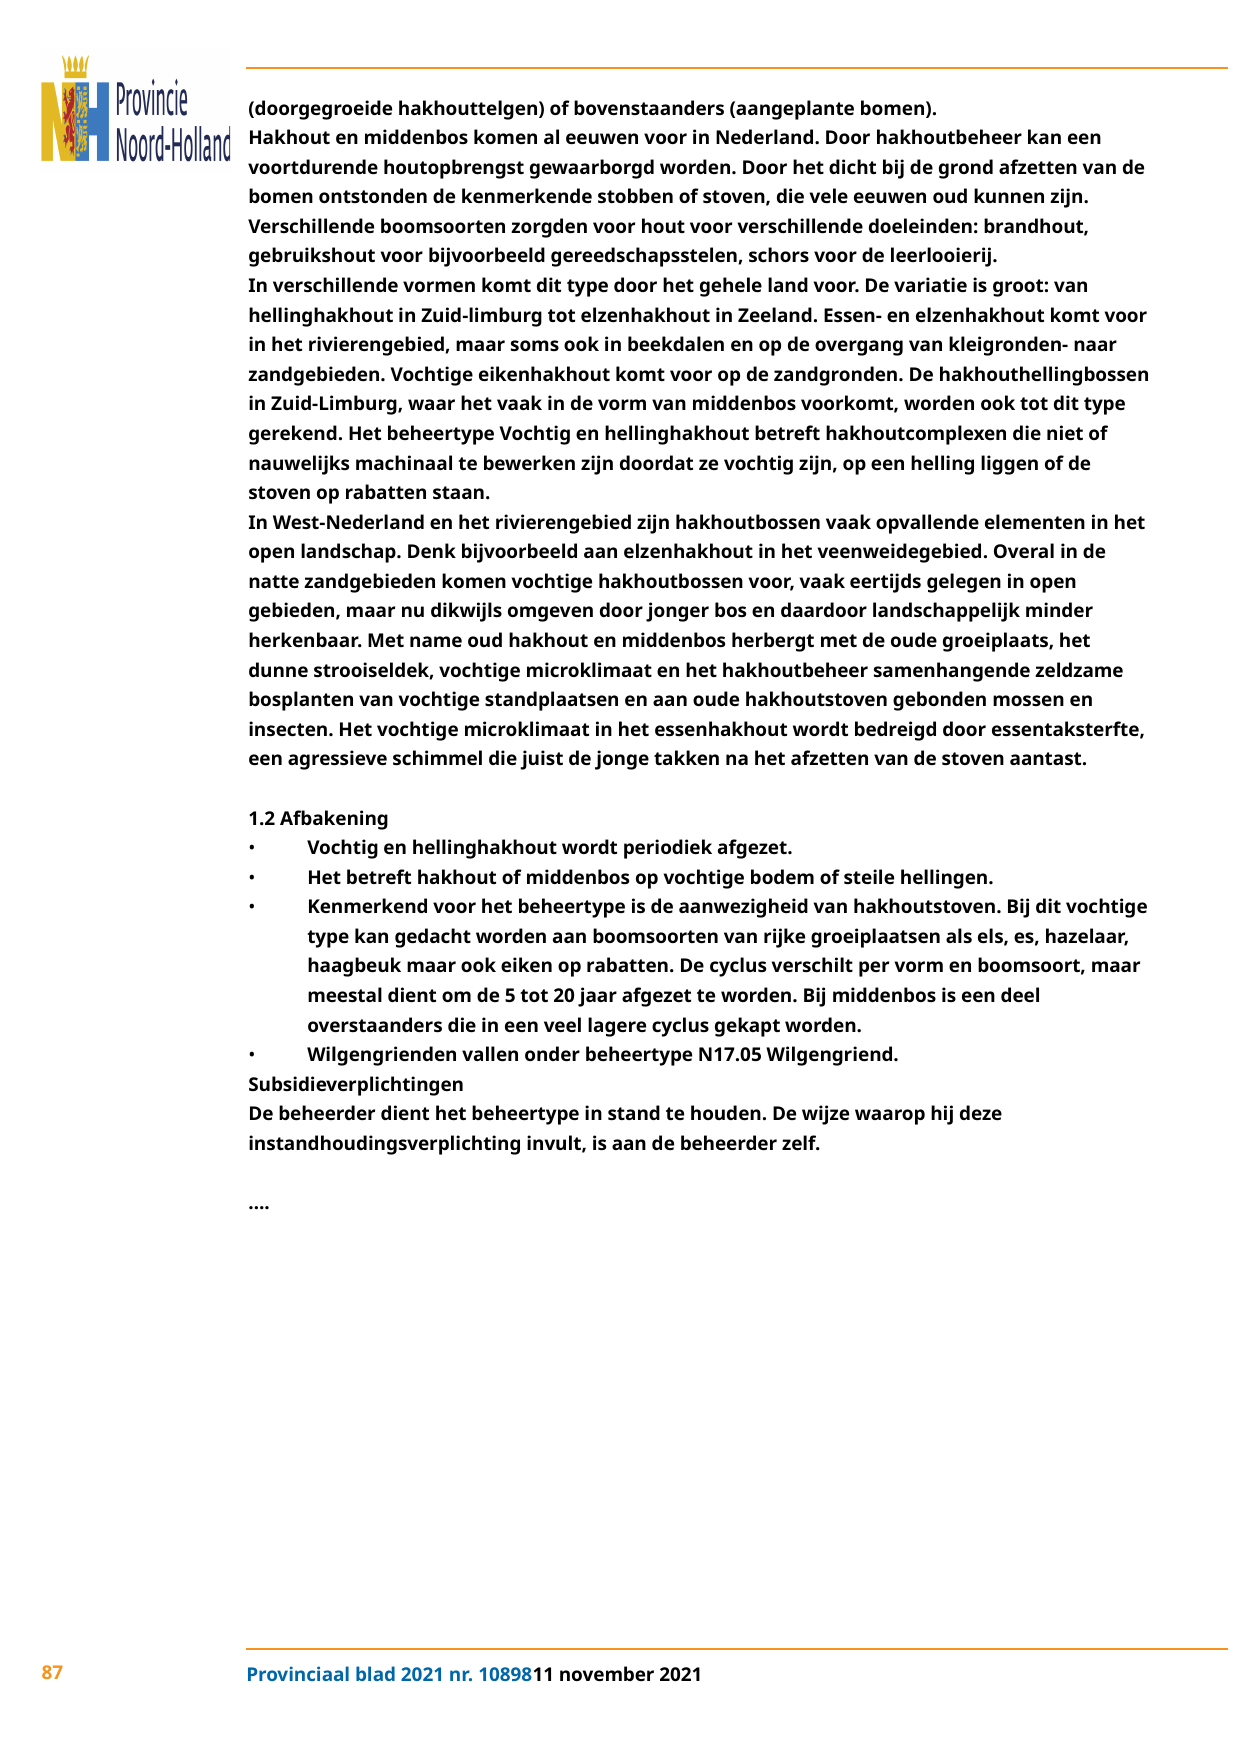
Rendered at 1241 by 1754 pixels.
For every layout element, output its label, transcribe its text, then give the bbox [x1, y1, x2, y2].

text …. [248, 1189, 1152, 1215]
list Wilgengrienden vallen onder beheertype N17.05 Wilgengriend. [248, 1041, 1152, 1067]
picture [41, 47, 231, 172]
text De beheerder dient het beheertype in stand te houden. De wijze waarop hij deze instandhoudingsverplichting invult, is aan de beheerder zelf. [248, 1101, 1152, 1156]
text (doorgegroeide hakhouttelgen) of bovenstaanders (aangeplante bomen). [248, 95, 1152, 121]
list Vochtig en hellinghakhout wordt periodiek afgezet. [248, 834, 1152, 860]
list Kenmerkend voor het beheertype is de aanwezigheid van hakhoutstoven. Bij dit vochtige type kan gedacht worden aan boomsoorten van rijke groeiplaatsen als els, es, hazelaar, haagbeuk maar ook eiken op rabatten. De cyclus verschilt per vorm en boomsoort, maar meestal dient om de 5 tot 20 jaar afgezet te worden. Bij middenbos is een deel overstaanders die in een veel lagere cyclus gekapt worden. [248, 893, 1152, 1038]
text 1.2 Afbakening [248, 805, 1152, 831]
text In verschillende vormen komt dit type door het gehele land voor. De variatie is groot: van hellinghakhout in Zuid-limburg tot elzenhakhout in Zeeland. Essen- en elzenhakhout komt voor in het rivierengebied, maar soms ook in beekdalen en op de overgang van kleigronden- naar zandgebieden. Vochtige eikenhakhout komt voor op de zandgronden. De hakhouthellingbossen in Zuid-Limburg, waar het vaak in de vorm van middenbos voorkomt, worden ook tot dit type gerekend. Het beheertype Vochtig en hellinghakhout betreft hakhoutcomplexen die niet of nauwelijks machinaal te bewerken zijn doordat ze vochtig zijn, op een helling liggen of de stoven op rabatten staan. [248, 272, 1152, 505]
text Hakhout en middenbos komen al eeuwen voor in Nederland. Door hakhoutbeheer kan een voortdurende houtopbrengst gewaarborgd worden. Door het dicht bij de grond afzetten van de bomen ontstonden de kenmerkende stobben of stoven, die vele eeuwen oud kunnen zijn. Verschillende boomsoorten zorgden voor hout voor verschillende doeleinden: brandhout, gebruikshout voor bijvoorbeeld gereedschapsstelen, schors voor de leerlooierij. [248, 124, 1152, 268]
text In West-Nederland en het rivierengebied zijn hakhoutbossen vaak opvallende elementen in het open landschap. Denk bijvoorbeeld aan elzenhakhout in het veenweidegebied. Overal in de natte zandgebieden komen vochtige hakhoutbossen voor, vaak eertijds gelegen in open gebieden, maar nu dikwijls omgeven door jonger bos en daardoor landschappelijk minder herkenbaar. Met name oud hakhout en middenbos herbergt met de oude groeiplaats, het dunne strooiseldek, vochtige microklimaat en het hakhoutbeheer samenhangende zeldzame bosplanten van vochtige standplaatsen en aan oude hakhoutstoven gebonden mossen en insecten. Het vochtige microklimaat in het essenhakhout wordt bedreigd door essentaksterfte, een agressieve schimmel die juist de jonge takken na het afzetten van de stoven aantast. [248, 509, 1152, 771]
list Het betreft hakhout of middenbos op vochtige bodem of steile hellingen. [248, 864, 1152, 890]
text Subsidieverplichtingen [248, 1071, 1152, 1097]
